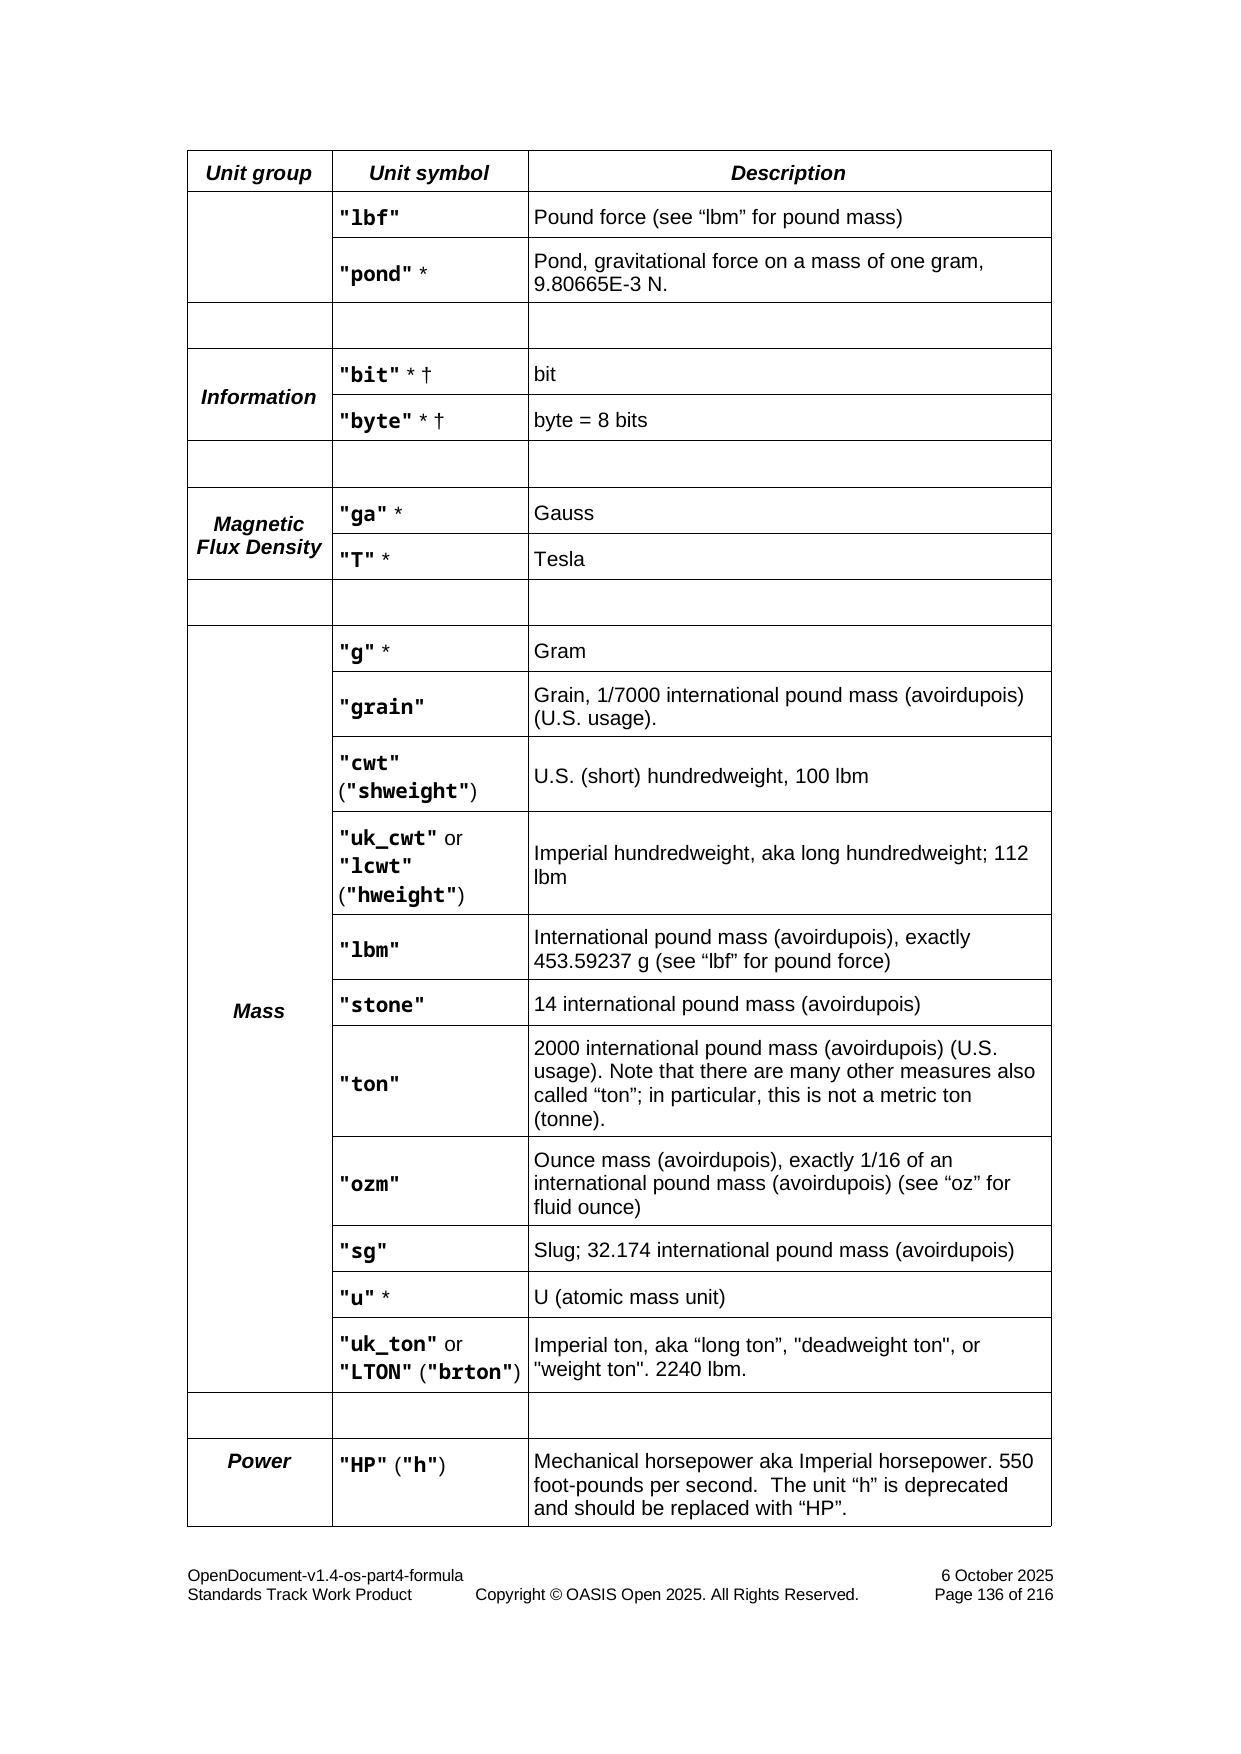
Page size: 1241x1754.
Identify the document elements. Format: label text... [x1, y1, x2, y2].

table_cell Grain, 1/7000 international pound mass (avoirdupois) (U.S. usage). [529, 672, 1051, 736]
table_cell Imperial hundredweight, aka long hundredweight; 112 lbm [529, 812, 1051, 914]
table_cell [188, 1393, 332, 1438]
table_cell "HP" ("h") [333, 1439, 528, 1526]
table_cell "ozm" [333, 1137, 528, 1224]
table_cell "g" * [333, 626, 528, 671]
table_cell Mechanical horsepower aka Imperial horsepower. 550 foot-pounds per second. The unit “h” is deprecated and should be replaced with “HP”. [529, 1439, 1051, 1526]
table_cell "stone" [333, 980, 528, 1024]
table_cell Tesla [529, 534, 1051, 579]
table_cell "uk_ton" or "LTON" ("brton") [333, 1318, 528, 1392]
table_cell Gram [529, 626, 1051, 671]
table_cell 2000 international pound mass (avoirdupois) (U.S. usage). Note that there are many other measures also called “ton”; in particular, this is not a metric ton (tonne). [529, 1026, 1051, 1136]
table_cell International pound mass (avoirdupois), exactly 453.59237 g (see “lbf” for pound force) [529, 915, 1051, 978]
table_cell "lbm" [333, 915, 528, 978]
table_header Description [529, 151, 1051, 191]
table_cell "u" * [333, 1272, 528, 1317]
table_cell byte = 8 bits [529, 395, 1051, 440]
table_cell "cwt" ("shweight") [333, 737, 528, 811]
table_cell "pond" * [333, 238, 528, 302]
table_cell bit [529, 349, 1051, 394]
table_cell [188, 303, 332, 348]
table_cell [333, 441, 528, 487]
table_header Unit group [188, 151, 332, 191]
table_cell 14 international pound mass (avoirdupois) [529, 980, 1051, 1024]
table_cell Pound force (see “lbm” for pound mass) [529, 192, 1051, 237]
table_cell [188, 441, 332, 487]
table_cell "T" * [333, 534, 528, 579]
table_cell Slug; 32.174 international pound mass (avoirdupois) [529, 1226, 1051, 1271]
table_cell [529, 1393, 1051, 1438]
table_cell [188, 580, 332, 625]
table_cell "sg" [333, 1226, 528, 1271]
table_cell Pond, gravitational force on a mass of one gram, 9.80665E-3 N. [529, 238, 1051, 302]
table_cell [333, 303, 528, 348]
table_cell Imperial ton, aka “long ton”, "deadweight ton", or "weight ton". 2240 lbm. [529, 1318, 1051, 1392]
table_cell U (atomic mass unit) [529, 1272, 1051, 1317]
table_cell "byte" * † [333, 395, 528, 440]
table_cell "grain" [333, 672, 528, 736]
table_cell Gauss [529, 488, 1051, 533]
table_cell [529, 580, 1051, 625]
table_cell [188, 192, 332, 302]
table_cell [333, 580, 528, 625]
table_cell "bit" * † [333, 349, 528, 394]
table_cell Magnetic Flux Density [188, 488, 332, 579]
table_cell [529, 303, 1051, 348]
table_cell "uk_cwt" or "lcwt" ("hweight") [333, 812, 528, 914]
table_cell "ton" [333, 1026, 528, 1136]
table_cell Information [188, 349, 332, 440]
table_cell [529, 441, 1051, 487]
table_cell "lbf" [333, 192, 528, 237]
table_cell Ounce mass (avoirdupois), exactly 1/16 of an international pound mass (avoirdupois) (see “oz” for fluid ounce) [529, 1137, 1051, 1224]
table_header Unit symbol [333, 151, 528, 191]
table_cell Power [188, 1439, 332, 1526]
table_cell U.S. (short) hundredweight, 100 lbm [529, 737, 1051, 811]
table_cell [333, 1393, 528, 1438]
table_cell Mass [188, 626, 332, 1392]
table_cell "ga" * [333, 488, 528, 533]
